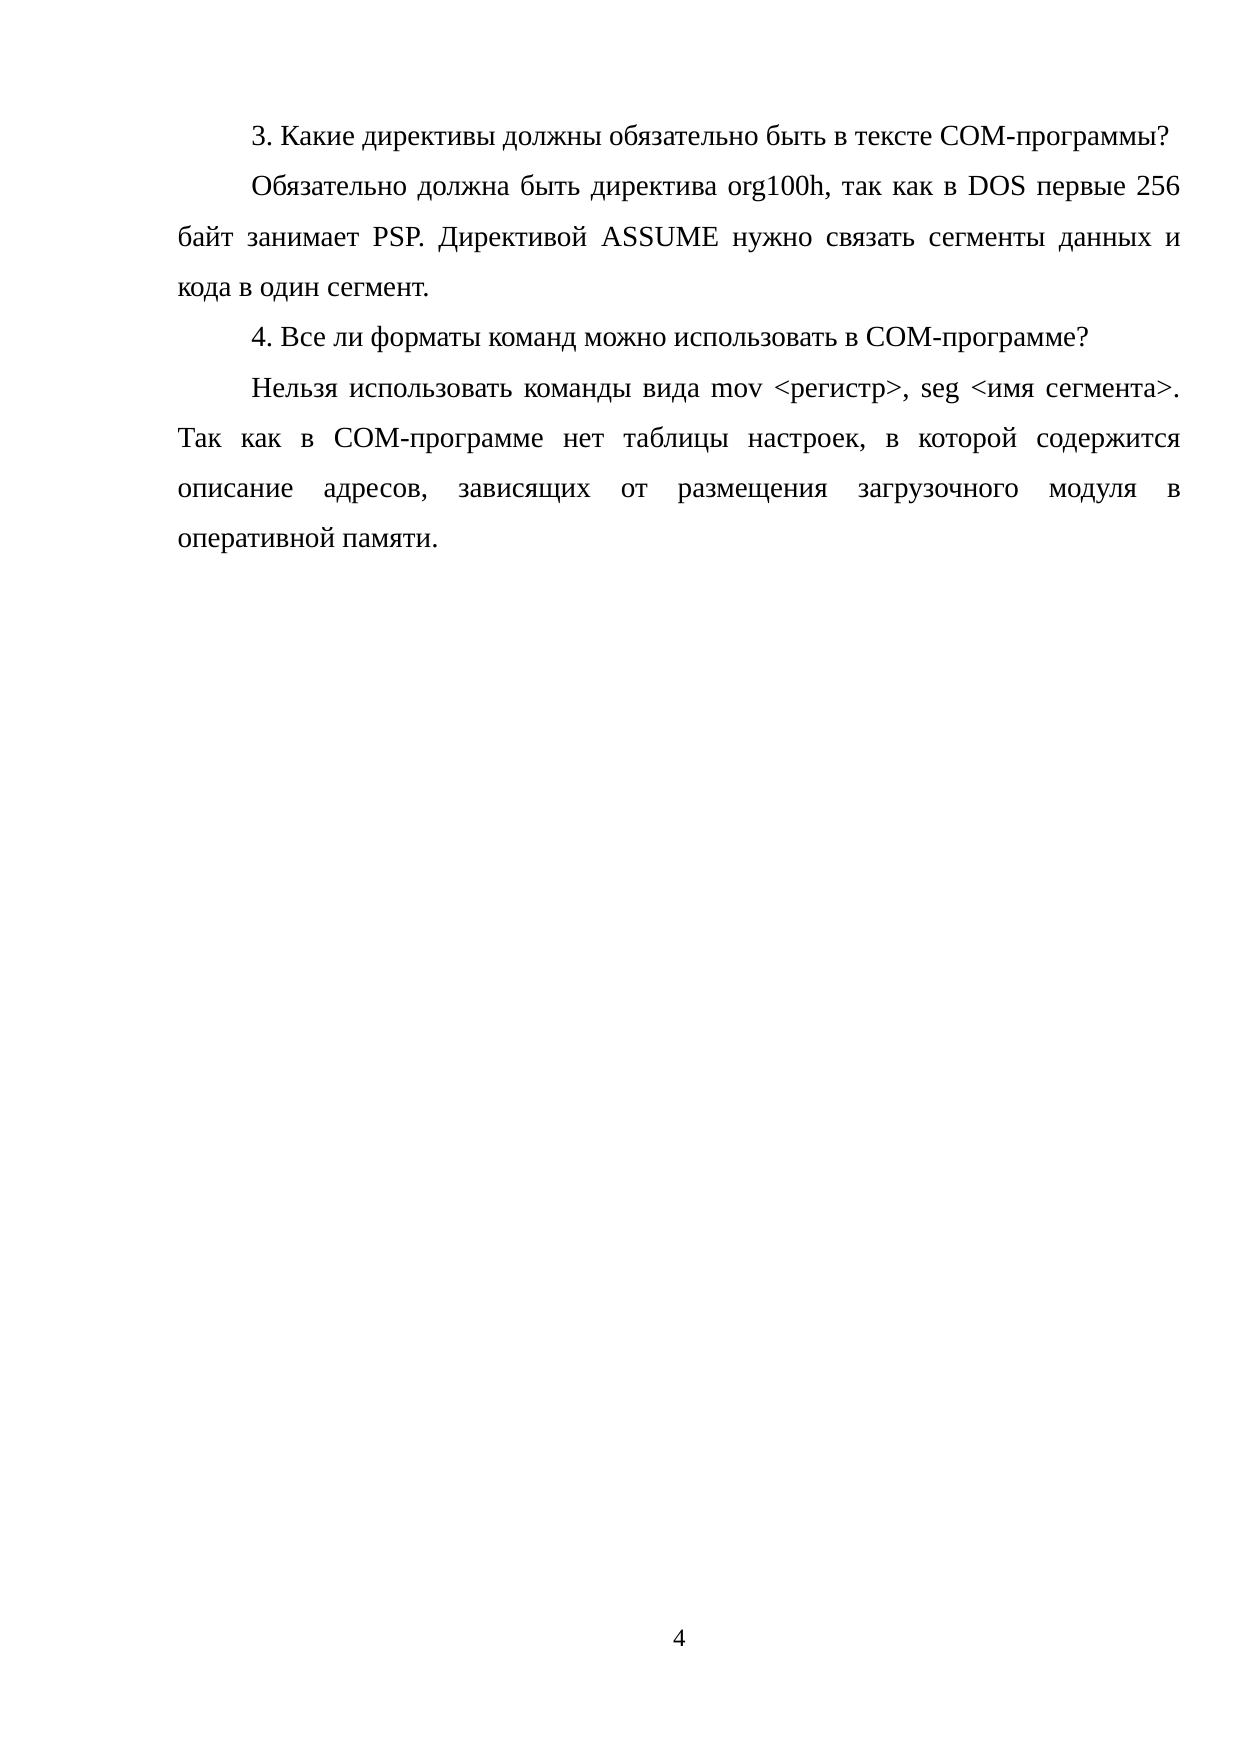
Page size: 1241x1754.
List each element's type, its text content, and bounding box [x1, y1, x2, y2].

text 4. Все ли форматы команд можно использовать в COM-программе? [177, 319, 1181, 353]
text 3. Какие директивы должны обязательно быть в тексте COM-программы? [177, 118, 1181, 152]
text Обязательно должна быть директива org100h, так как в DOS первые 256 байт занимает PSP. Директивой ASSUME нужно связать сегменты данных и кода в один сегмент. [177, 168, 1181, 303]
text Нельзя использовать команды вида mov <регистр>, seg <имя сегмента>. Так как в COM-программе нет таблицы настроек, в которой содержится описание адресов, зависящих от размещения загрузочного модуля в оперативной памяти. [177, 370, 1181, 554]
